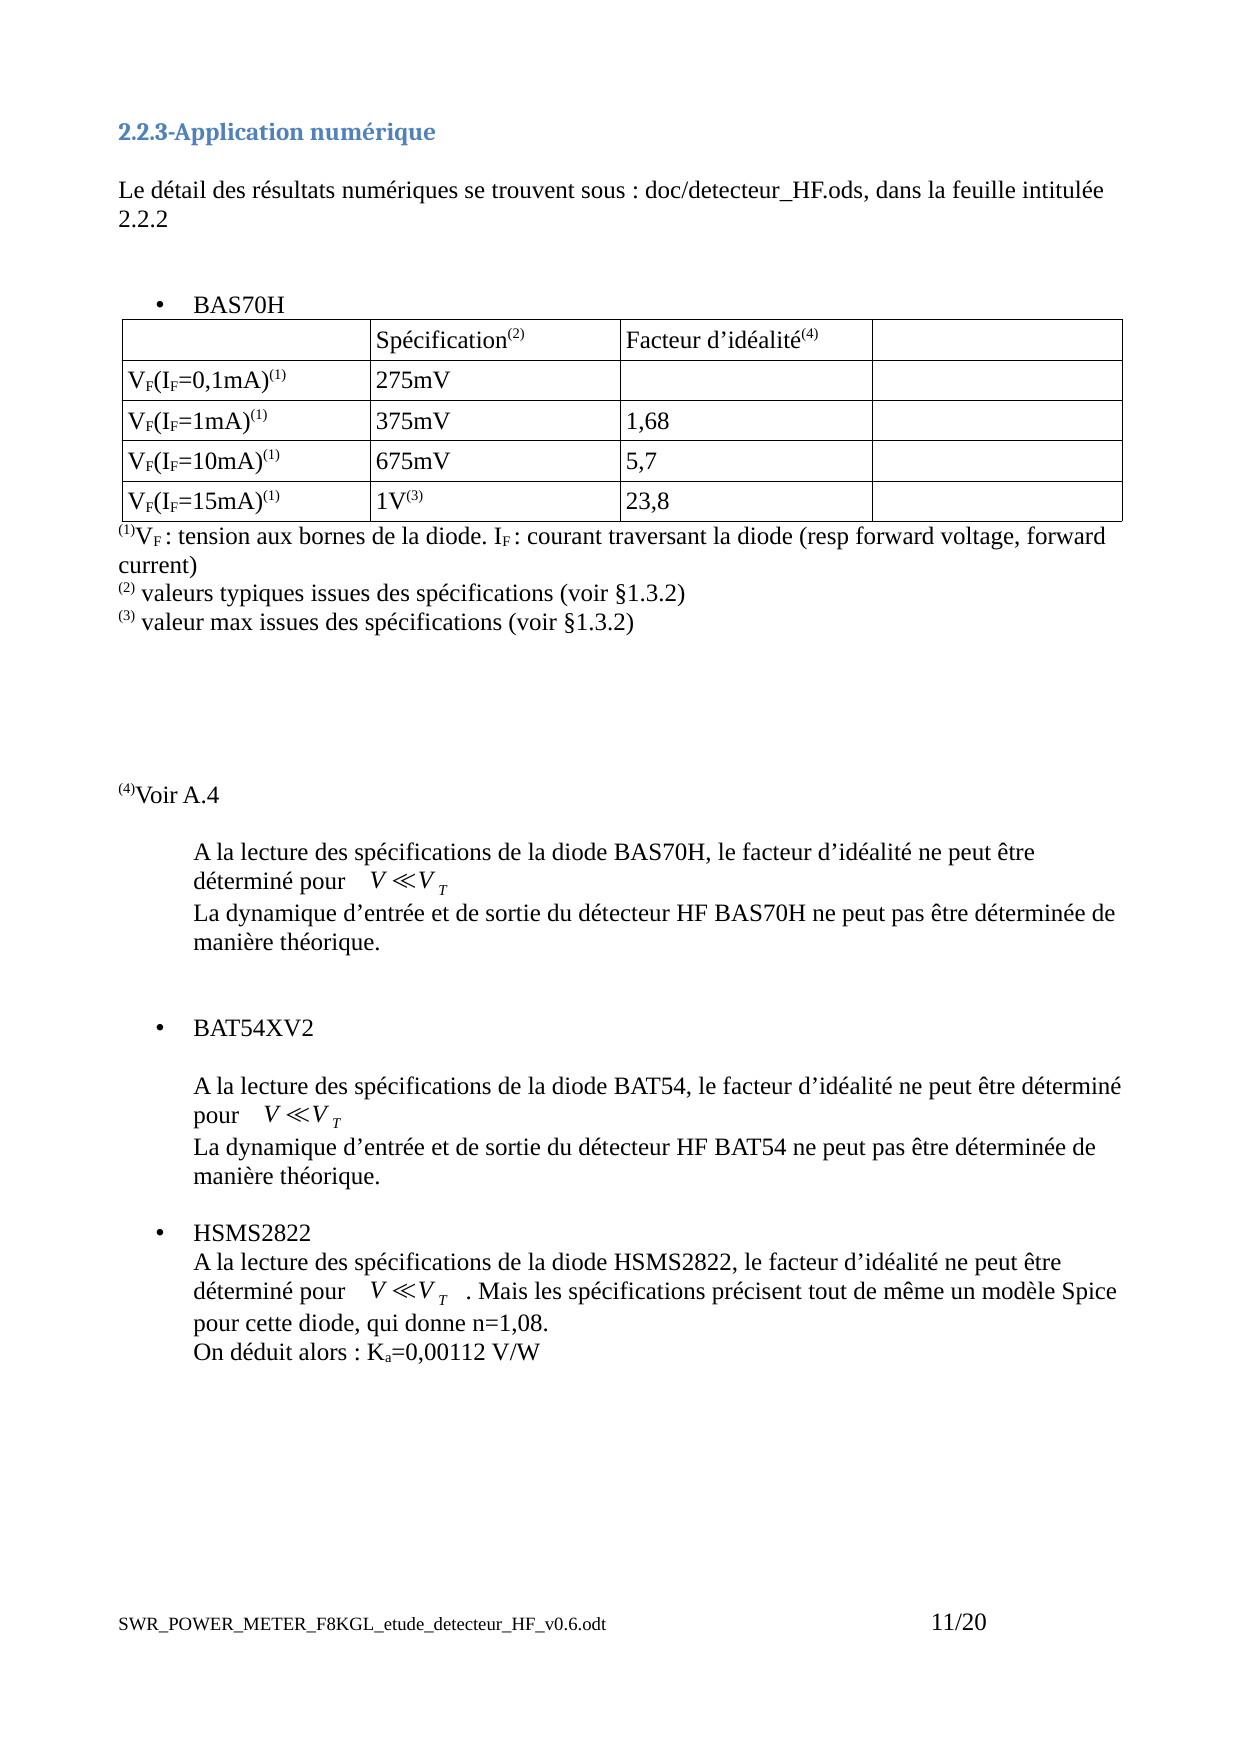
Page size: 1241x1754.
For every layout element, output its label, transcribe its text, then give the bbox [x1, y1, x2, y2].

table_cell VF(IF=10mA)(1) [123, 441, 370, 481]
subtitle 2.2.3-Application numérique [118, 118, 1122, 147]
table_cell [621, 361, 872, 400]
list BAT54XV2 [156, 1013, 1122, 1042]
table_cell 1V(3) [371, 482, 620, 521]
text (4)Voir A.4 [118, 780, 1122, 808]
table_cell 5,7 [621, 441, 872, 481]
table_header Facteur d’idéalité(4) [621, 320, 872, 360]
text Le détail des résultats numériques se trouvent sous : doc/detecteur_HF.ods, dans la feuille intitulée 2.2.2 [118, 176, 1122, 233]
list La dynamique d’entrée et de sortie du détecteur HF BAS70H ne peut pas être déterminée de manière théorique. [156, 898, 1122, 956]
text (2) valeurs typiques issues des spécifications (voir §1.3.2) [118, 578, 1122, 607]
list A la lecture des spécifications de la diode BAS70H, le facteur d’idéalité ne peut être déterminé pour [156, 837, 1122, 898]
list A la lecture des spécifications de la diode HSMS2822, le facteur d’idéalité ne peut être déterminé pour . Mais les spécifications précisent tout de même un modèle Spice pour cette diode, qui donne n=1,08. [156, 1247, 1122, 1337]
table_header [873, 320, 1122, 360]
table_cell VF(IF=0,1mA)(1) [123, 361, 370, 400]
table_cell 275mV [371, 361, 620, 400]
list La dynamique d’entrée et de sortie du détecteur HF BAT54 ne peut pas être déterminée de manière théorique. [156, 1132, 1122, 1189]
table_cell [873, 401, 1122, 440]
table_cell [873, 361, 1122, 400]
list On déduit alors : Ka=0,00112 V/W [156, 1337, 1122, 1366]
table_cell VF(IF=15mA)(1) [123, 482, 370, 521]
table_cell [873, 482, 1122, 521]
table_header Spécification(2) [371, 320, 620, 360]
text (1)VF : tension aux bornes de la diode. IF : courant traversant la diode (resp forward voltage, forward current) [118, 521, 1122, 578]
table_cell 1,68 [621, 401, 872, 440]
table_cell 675mV [371, 441, 620, 481]
text (3) valeur max issues des spécifications (voir §1.3.2) [118, 607, 1122, 636]
table_header [123, 320, 370, 360]
table_cell [873, 441, 1122, 481]
table_cell 375mV [371, 401, 620, 440]
table_cell VF(IF=1mA)(1) [123, 401, 370, 440]
list A la lecture des spécifications de la diode BAT54, le facteur d’idéalité ne peut être déterminé pour [156, 1071, 1122, 1132]
list HSMS2822 [156, 1218, 1122, 1247]
table_cell 23,8 [621, 482, 872, 521]
list BAS70H [156, 291, 1122, 319]
